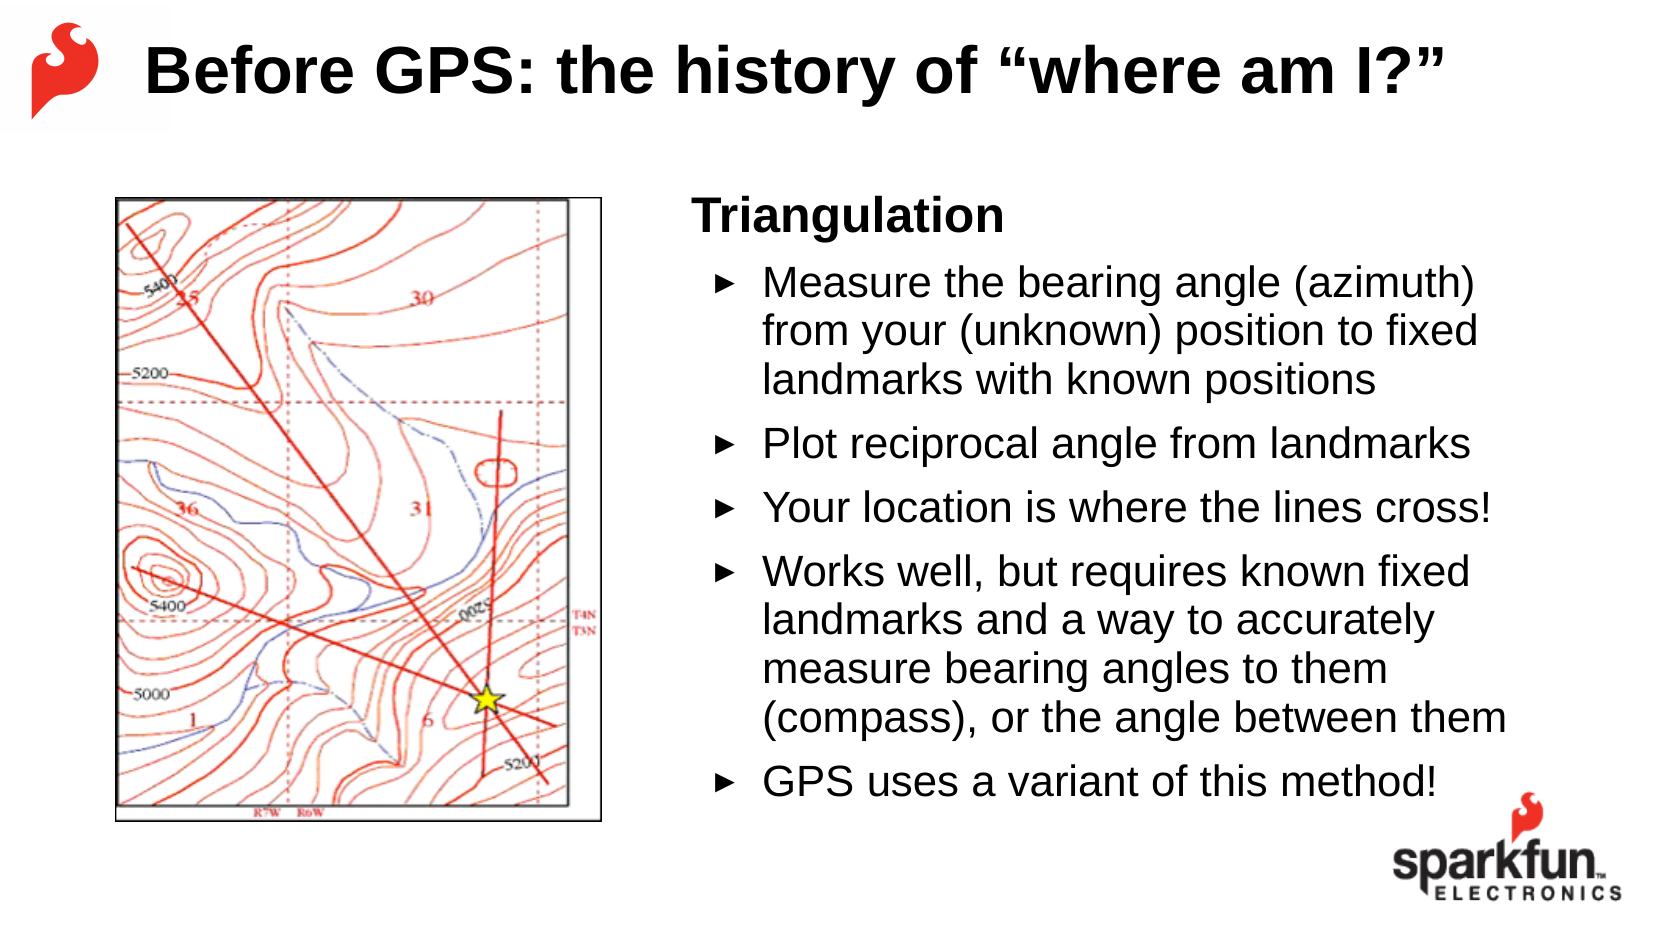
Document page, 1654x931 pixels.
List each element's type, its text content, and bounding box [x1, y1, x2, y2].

picture [1571, 749, 1651, 926]
picture [0, 5, 171, 133]
picture [115, 197, 602, 822]
title Before GPS: the history of “where am I?” [144, 33, 1509, 109]
list Triangulation Measure the bearing angle (azimuth) from your (unknown) position to fixed landmarks with known positions Plot reciprocal angle from landmarks Your location is where the lines cross! Works well, but requires known fixed landmarks and a way to accurately measure bearing angles to them (compass), or the angle between them GPS uses a variant of this method! [620, 186, 1571, 931]
